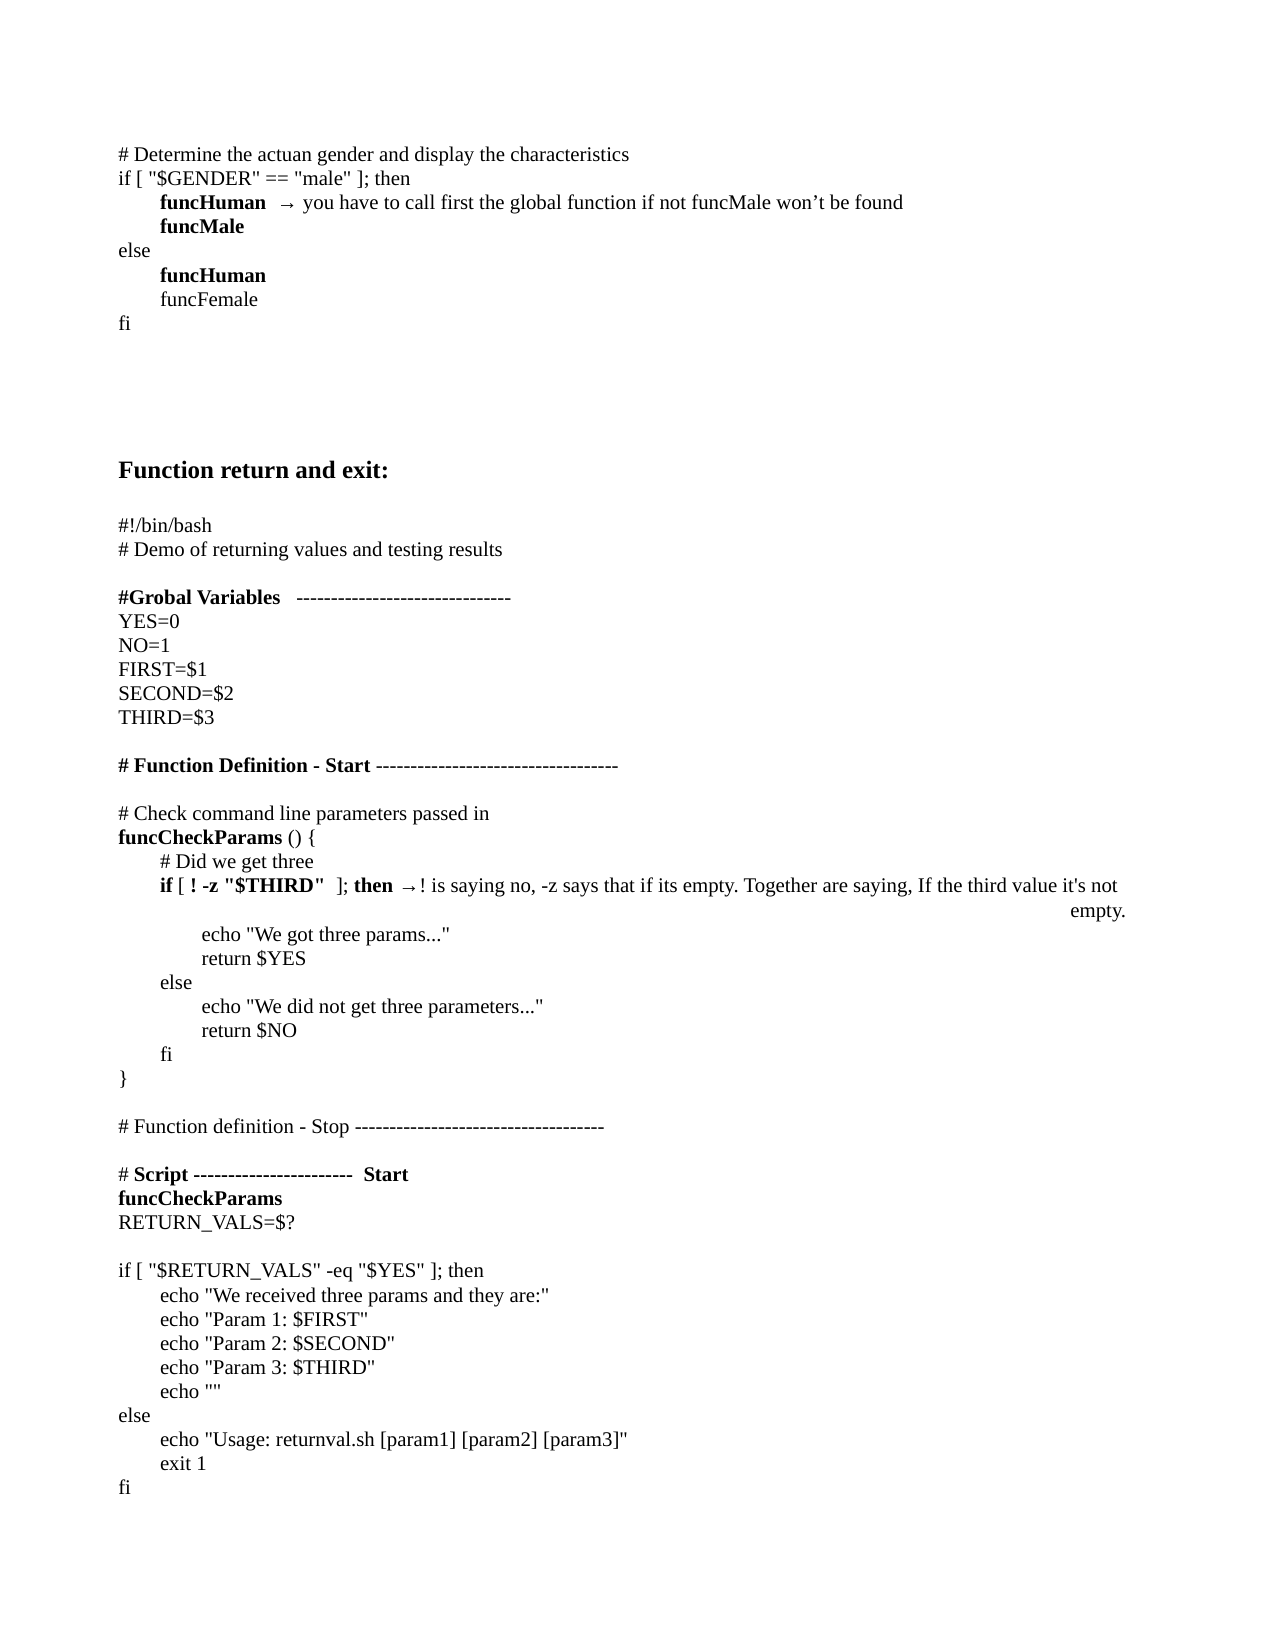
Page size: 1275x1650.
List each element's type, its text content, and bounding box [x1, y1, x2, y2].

text RETURN_VALS=$? [118, 1210, 1157, 1234]
text else [118, 1403, 1157, 1427]
text echo "Usage: returnval.sh [param1] [param2] [param3]" [118, 1427, 1157, 1451]
text echo "Param 2: $SECOND" [118, 1331, 1157, 1355]
text SECOND=$2 [118, 681, 1157, 705]
text funcHuman → you have to call first the global function if not funcMale won’t be found [118, 190, 1157, 214]
text else [118, 970, 1157, 994]
text Function return and exit: [118, 455, 1157, 484]
text #Grobal Variables ------------------------------- [118, 585, 1157, 609]
text } [118, 1066, 1157, 1090]
text echo "" [118, 1379, 1157, 1403]
text fi [118, 311, 1157, 335]
text # Demo of returning values and testing results [118, 537, 1157, 561]
text #!/bin/bash [118, 512, 1157, 537]
text funcFemale [118, 287, 1157, 311]
text return $YES [118, 946, 1157, 970]
text funcCheckParams [118, 1186, 1157, 1210]
text fi [118, 1475, 1157, 1499]
text echo "We got three params..." [118, 922, 1157, 946]
text if [ "$RETURN_VALS" -eq "$YES" ]; then [118, 1258, 1157, 1282]
text THIRD=$3 [118, 705, 1157, 729]
text FIRST=$1 [118, 657, 1157, 681]
text funcCheckParams () { [118, 825, 1157, 849]
text return $NO [118, 1018, 1157, 1042]
text fi [118, 1042, 1157, 1066]
text YES=0 [118, 609, 1157, 633]
text # Function Definition - Start ----------------------------------- [118, 753, 1157, 777]
text NO=1 [118, 633, 1157, 657]
text # Check command line parameters passed in [118, 801, 1157, 825]
text # Did we get three [118, 849, 1157, 873]
text echo "Param 3: $THIRD" [118, 1355, 1157, 1379]
text echo "We did not get three parameters..." [118, 994, 1157, 1018]
text echo "We received three params and they are:" [118, 1282, 1157, 1307]
text funcHuman [118, 262, 1157, 287]
text funcMale [118, 214, 1157, 238]
text exit 1 [118, 1451, 1157, 1475]
text if [ "$GENDER" == "male" ]; then [118, 166, 1157, 190]
text # Script ----------------------- Start [118, 1162, 1157, 1186]
text # Determine the actuan gender and display the characteristics [118, 142, 1157, 166]
text if [ ! -z "$THIRD" ]; then →! is saying no, -z says that if its empty. Together are saying, If the third value it's not empty. [118, 873, 1157, 922]
text echo "Param 1: $FIRST" [118, 1307, 1157, 1331]
text else [118, 238, 1157, 262]
text # Function definition - Stop ------------------------------------ [118, 1114, 1157, 1138]
